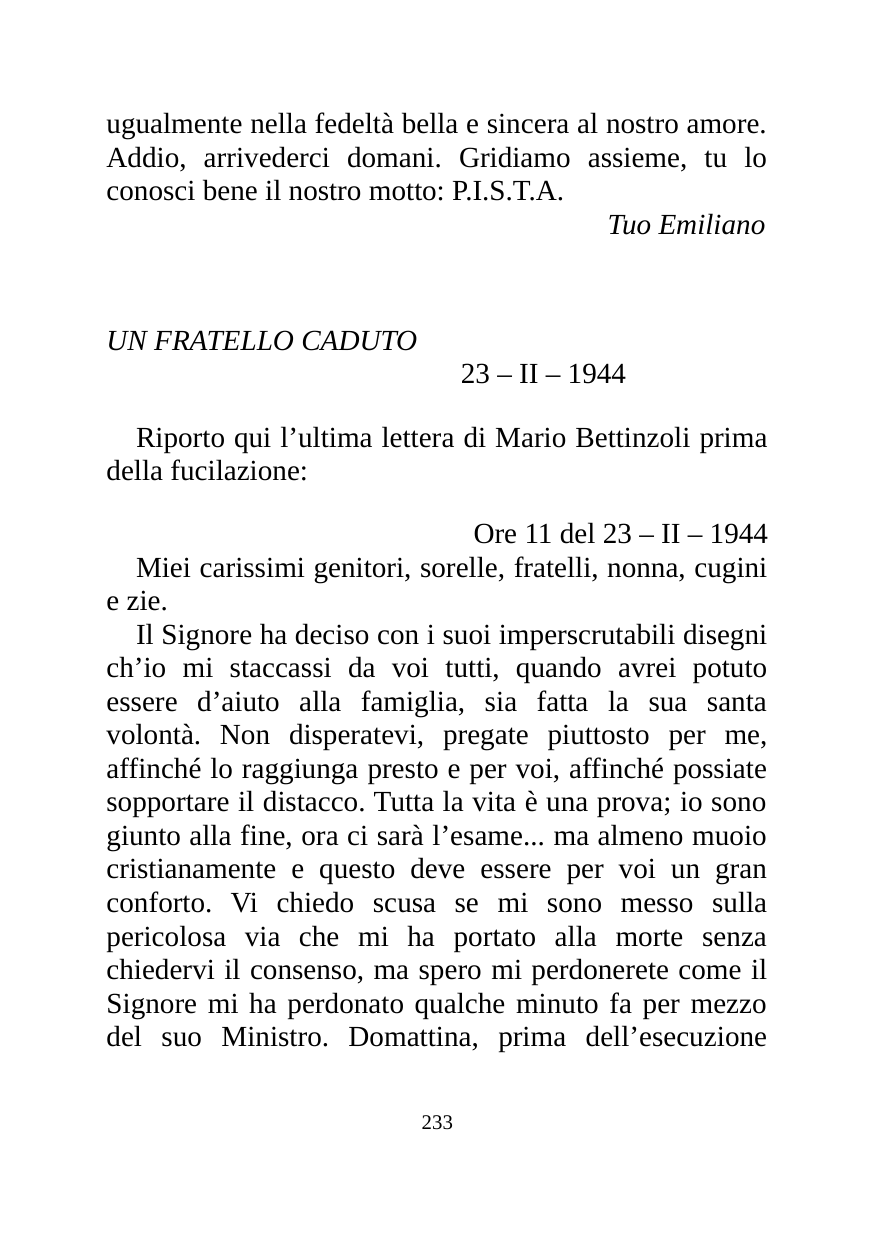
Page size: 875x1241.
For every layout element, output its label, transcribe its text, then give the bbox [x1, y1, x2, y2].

text Il Signore ha deciso con i suoi imperscrutabili disegni ch’io mi staccassi da voi tutti, quando avrei potuto essere d’aiuto alla famiglia, sia fatta la sua santa volontà. Non disperatevi, pregate piuttosto per me, affinché lo raggiunga presto e per voi, affinché possiate sopportare il distacco. Tutta la vita è una prova; io sono giunto alla fine, ora ci sarà l’esame... ma almeno muoio cristianamente e questo deve essere per voi un gran conforto. Vi chiedo scusa se mi sono messo sulla pericolosa via che mi ha portato alla morte senza chiedervi il consenso, ma spero mi perdonerete come il Signore mi ha perdonato qualche minuto fa per mezzo del suo Ministro. Domattina, prima dell’esecuzione [106, 617, 768, 1053]
text Tuo Emiliano [106, 207, 768, 240]
text Riporto qui l’ultima lettera di Mario Bettinzoli prima della fucilazione: [106, 420, 768, 487]
text Ore 11 del 23 – II – 1944 [106, 516, 768, 550]
subtitle UN FRATELLO CADUTO 23 – II – 1944 [106, 323, 768, 390]
text Miei carissimi genitori, sorelle, fratelli, nonna, cugini e zie. [106, 550, 768, 617]
text ugualmente nella fedeltà bella e sincera al nostro amore. Addio, arrivederci domani. Gridiamo assieme, tu lo conosci bene il nostro motto: P.I.S.T.A. [106, 106, 768, 207]
